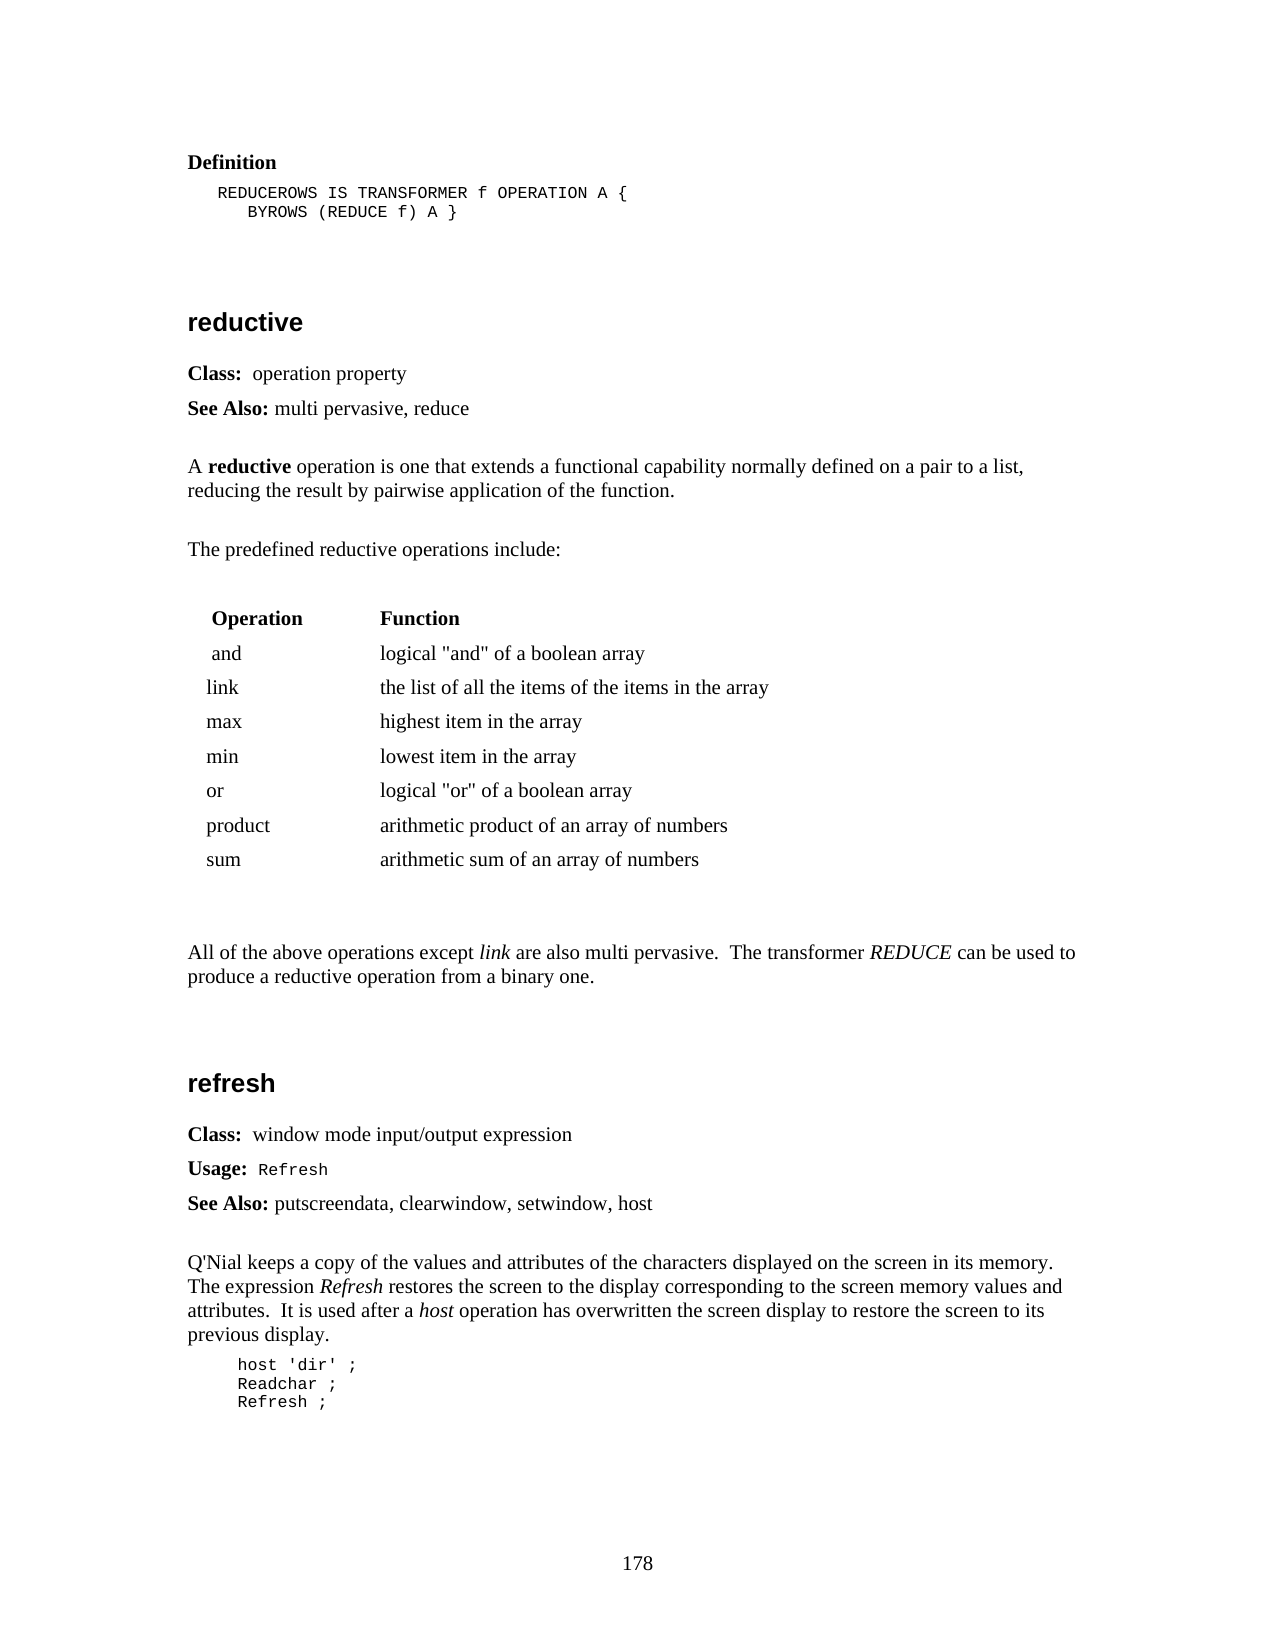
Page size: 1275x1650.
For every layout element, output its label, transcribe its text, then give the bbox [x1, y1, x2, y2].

text The predefined reductive operations include: [187, 537, 1087, 561]
table_cell or [188, 768, 361, 802]
text Class: operation property [187, 361, 1087, 385]
table_cell and [188, 630, 361, 664]
text Class: window mode input/output expression [187, 1122, 1087, 1146]
table_cell product [188, 803, 361, 837]
text See Also: multi pervasive, reduce [187, 396, 1087, 444]
text REDUCEROWS IS TRANSFORMER f OPERATION A { BYROWS (REDUCE f) A } [187, 184, 1087, 222]
text Usage: Refresh [187, 1156, 1087, 1181]
table_cell logical "or" of a boolean array [361, 768, 792, 802]
table_cell arithmetic product of an array of numbers [361, 803, 792, 837]
table_cell lowest item in the array [361, 734, 792, 768]
table_cell link [188, 665, 361, 699]
table_header Function [361, 596, 792, 630]
text reductive [187, 307, 1087, 337]
text See Also: putscreendata, clearwindow, setwindow, host [187, 1191, 1087, 1239]
table_header Operation [188, 596, 361, 630]
text host 'dir' ; Readchar ; Refresh ; [187, 1356, 1087, 1437]
table_cell highest item in the array [361, 699, 792, 733]
table_cell arithmetic sum of an array of numbers [361, 837, 792, 871]
table_cell logical "and" of a boolean array [361, 630, 792, 664]
table_cell the list of all the items of the items in the array [361, 665, 792, 699]
text A reductive operation is one that extends a functional capability normally defined on a pair to a list, reducing the result by pairwise application of the function. [187, 454, 1087, 527]
text All of the above operations except link are also multi pervasive. The transformer REDUCE can be used to produce a reductive operation from a binary one. [187, 940, 1087, 988]
text Q'Nial keeps a copy of the values and attributes of the characters displayed on the screen in its memory. The expression Refresh restores the screen to the display corresponding to the screen memory values and attributes. It is used after a host operation has overwritten the screen display to restore the screen to its previous display. [187, 1250, 1087, 1346]
text Definition [187, 150, 1087, 174]
table_cell max [188, 699, 361, 733]
text refresh [187, 1068, 1087, 1098]
table_cell sum [188, 837, 361, 871]
table_cell min [188, 734, 361, 768]
